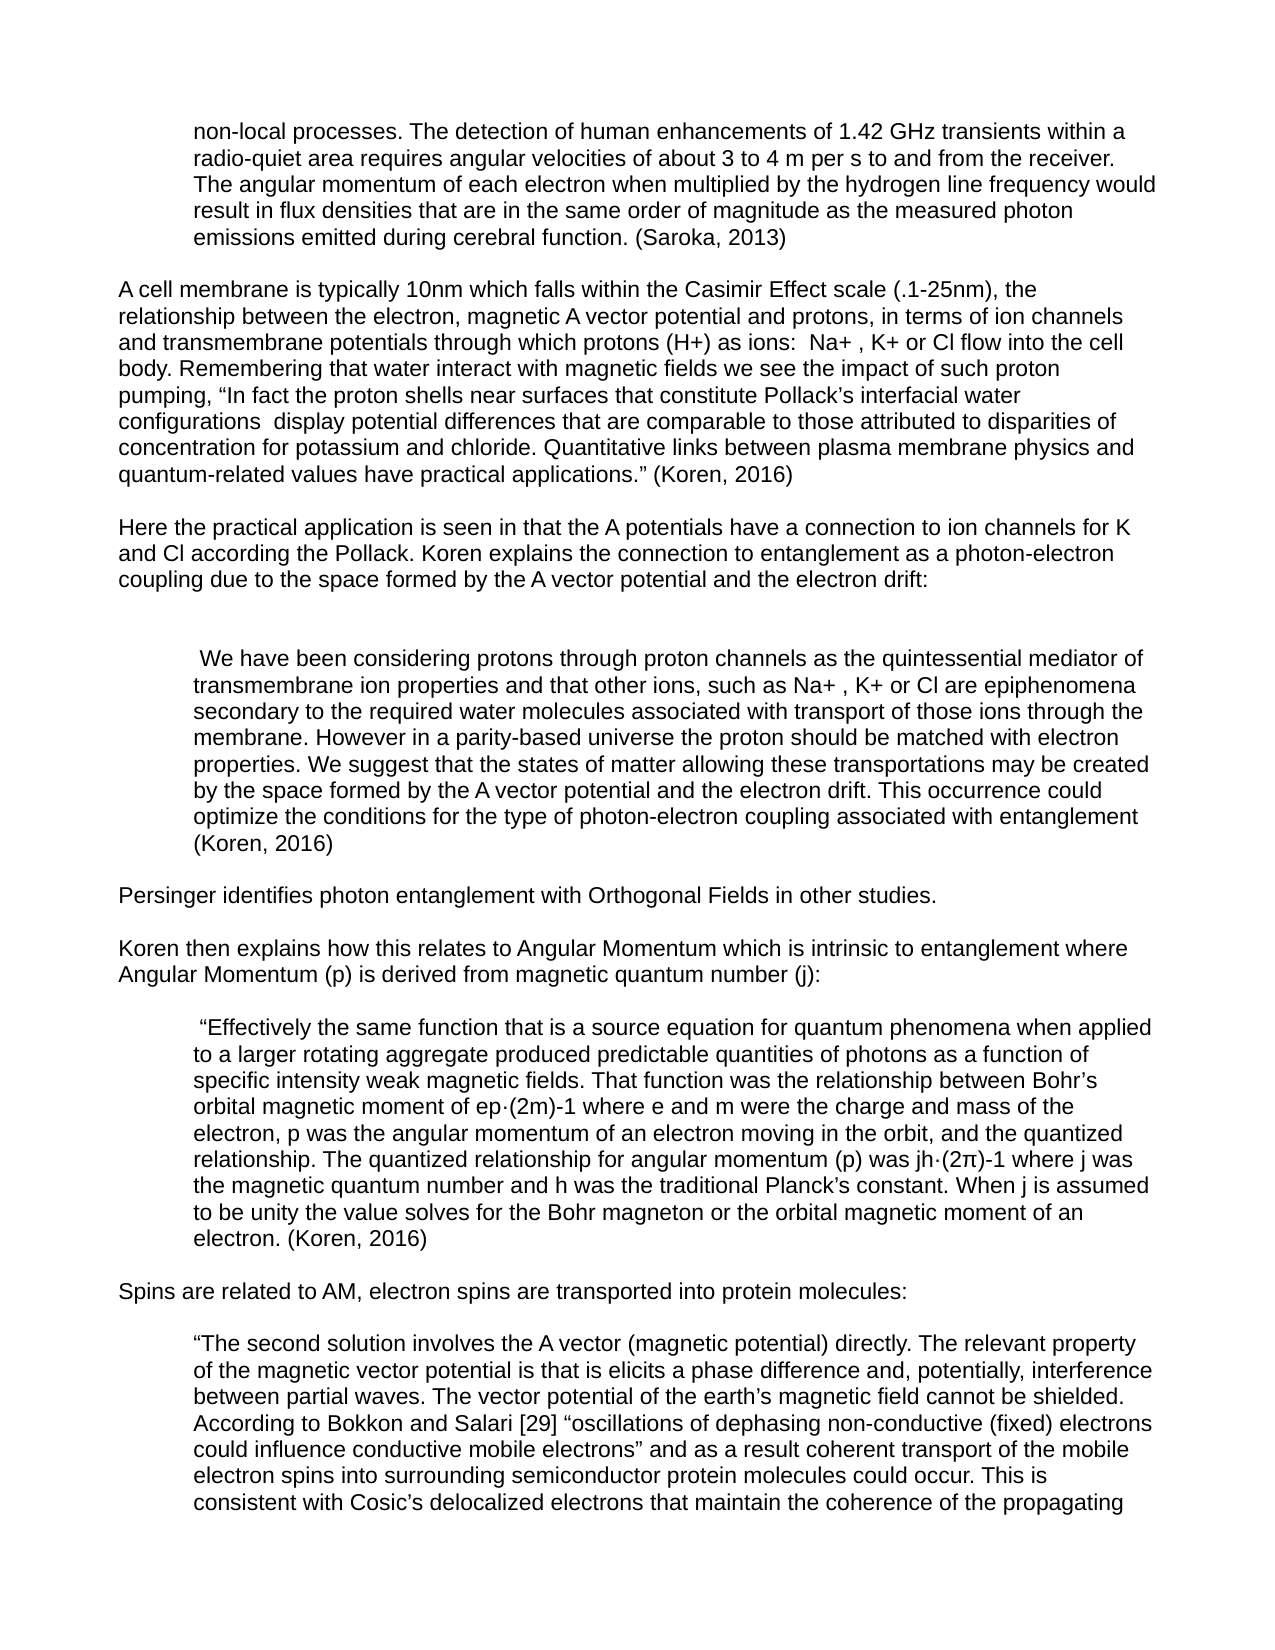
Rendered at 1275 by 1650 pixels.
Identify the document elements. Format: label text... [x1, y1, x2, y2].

text A cell membrane is typically 10nm which falls within the Casimir Effect scale (.1-25nm), the relationship between the electron, magnetic A vector potential and protons, in terms of ion channels and transmembrane potentials through which protons (H+) as ions: Na+ , K+ or Cl flow into the cell body. Remembering that water interact with magnetic fields we see the impact of such proton pumping, “In fact the proton shells near surfaces that constitute Pollack’s interfacial water configurations display potential differences that are comparable to those attributed to disparities of concentration for potassium and chloride. Quantitative links between plasma membrane physics and quantum-related values have practical applications.” (Koren, 2016) [118, 276, 1157, 487]
text Spins are related to AM, electron spins are transported into protein molecules: [118, 1278, 1157, 1304]
text Persinger identifies photon entanglement with Orthogonal Fields in other studies. [118, 882, 1157, 909]
text “Effectively the same function that is a source equation for quantum phenomena when applied to a larger rotating aggregate produced predictable quantities of photons as a function of specific intensity weak magnetic fields. That function was the relationship between Bohr’s orbital magnetic moment of ep·(2m)-1 where e and m were the charge and mass of the electron, p was the angular momentum of an electron moving in the orbit, and the quantized relationship. The quantized relationship for angular momentum (p) was jh·(2π)-1 where j was the magnetic quantum number and h was the traditional Planck’s constant. When j is assumed to be unity the value solves for the Bohr magneton or the orbital magnetic moment of an electron. (Koren, 2016) [193, 1014, 1157, 1251]
text “The second solution involves the A vector (magnetic potential) directly. The relevant property of the magnetic vector potential is that is elicits a phase difference and, potentially, interference between partial waves. The vector potential of the earth’s magnetic field cannot be shielded. According to Bokkon and Salari [29] “oscillations of dephasing non-conductive (fixed) electrons could influence conductive mobile electrons” and as a result coherent transport of the mobile electron spins into surrounding semiconductor protein molecules could occur. This is consistent with Cosic’s delocalized electrons that maintain the coherence of the propagating [193, 1330, 1157, 1515]
text We have been considering protons through proton channels as the quintessential mediator of transmembrane ion properties and that other ions, such as Na+ , K+ or Cl are epiphenomena secondary to the required water molecules associated with transport of those ions through the membrane. However in a parity-based universe the proton should be matched with electron properties. We suggest that the states of matter allowing these transportations may be created by the space formed by the A vector potential and the electron drift. This occurrence could optimize the conditions for the type of photon-electron coupling associated with entanglement (Koren, 2016) [193, 645, 1157, 856]
text Here the practical application is seen in that the A potentials have a connection to ion channels for K and Cl according the Pollack. Koren explains the connection to entanglement as a photon-electron coupling due to the space formed by the A vector potential and the electron drift: [118, 513, 1157, 592]
text non-local processes. The detection of human enhancements of 1.42 GHz transients within a radio-quiet area requires angular velocities of about 3 to 4 m per s to and from the receiver. The angular momentum of each electron when multiplied by the hydrogen line frequency would result in flux densities that are in the same order of magnitude as the measured photon emissions emitted during cerebral function. (Saroka, 2013) [193, 118, 1157, 250]
text Koren then explains how this relates to Angular Momentum which is intrinsic to entanglement where Angular Momentum (p) is derived from magnetic quantum number (j): [118, 935, 1157, 988]
